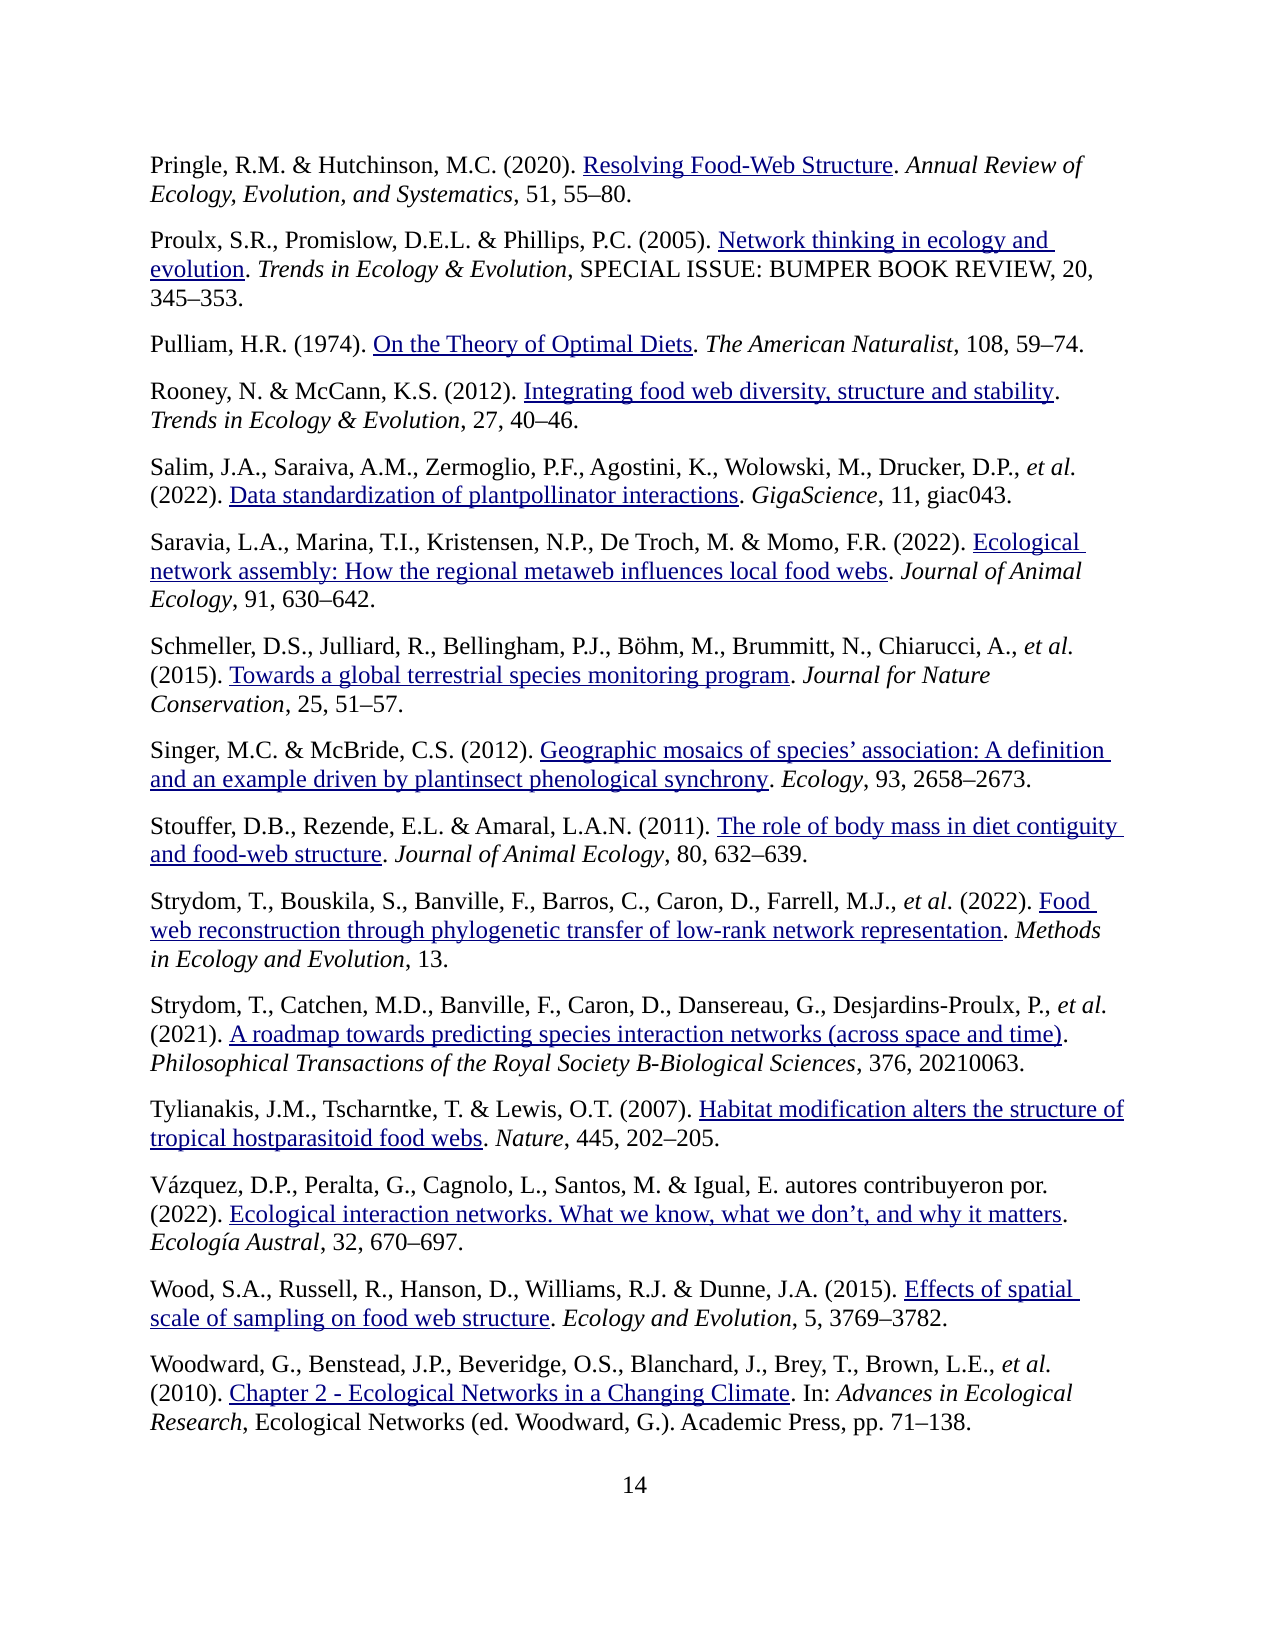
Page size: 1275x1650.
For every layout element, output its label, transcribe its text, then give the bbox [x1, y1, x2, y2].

text Strydom, T., Catchen, M.D., Banville, F., Caron, D., Dansereau, G., Desjardins-Proulx, P., et al. (2021). A roadmap towards predicting species interaction networks (across space and time). Philosophical Transactions of the Royal Society B-Biological Sciences, 376, 20210063. [150, 990, 1125, 1077]
text Tylianakis, J.M., Tscharntke, T. & Lewis, O.T. (2007). Habitat modification alters the structure of tropical hostparasitoid food webs. Nature, 445, 202–205. [150, 1094, 1125, 1152]
text Pringle, R.M. & Hutchinson, M.C. (2020). Resolving Food-Web Structure. Annual Review of Ecology, Evolution, and Systematics, 51, 55–80. [150, 150, 1125, 207]
text Woodward, G., Benstead, J.P., Beveridge, O.S., Blanchard, J., Brey, T., Brown, L.E., et al. (2010). Chapter 2 - Ecological Networks in a Changing Climate. In: Advances in Ecological Research, Ecological Networks (ed. Woodward, G.). Academic Press, pp. 71–138. [150, 1349, 1125, 1436]
text Salim, J.A., Saraiva, A.M., Zermoglio, P.F., Agostini, K., Wolowski, M., Drucker, D.P., et al. (2022). Data standardization of plantpollinator interactions. GigaScience, 11, giac043. [150, 452, 1125, 509]
text Rooney, N. & McCann, K.S. (2012). Integrating food web diversity, structure and stability. Trends in Ecology & Evolution, 27, 40–46. [150, 376, 1125, 434]
text Pulliam, H.R. (1974). On the Theory of Optimal Diets. The American Naturalist, 108, 59–74. [150, 329, 1125, 358]
text Strydom, T., Bouskila, S., Banville, F., Barros, C., Caron, D., Farrell, M.J., et al. (2022). Food web reconstruction through phylogenetic transfer of low-rank network representation. Methods in Ecology and Evolution, 13. [150, 886, 1125, 972]
text Proulx, S.R., Promislow, D.E.L. & Phillips, P.C. (2005). Network thinking in ecology and evolution. Trends in Ecology & Evolution, SPECIAL ISSUE: BUMPER BOOK REVIEW, 20, 345–353. [150, 225, 1125, 312]
text Wood, S.A., Russell, R., Hanson, D., Williams, R.J. & Dunne, J.A. (2015). Effects of spatial scale of sampling on food web structure. Ecology and Evolution, 5, 3769–3782. [150, 1274, 1125, 1332]
text Stouffer, D.B., Rezende, E.L. & Amaral, L.A.N. (2011). The role of body mass in diet contiguity and food-web structure. Journal of Animal Ecology, 80, 632–639. [150, 811, 1125, 868]
text Singer, M.C. & McBride, C.S. (2012). Geographic mosaics of species’ association: A definition and an example driven by plantinsect phenological synchrony. Ecology, 93, 2658–2673. [150, 735, 1125, 793]
text Vázquez, D.P., Peralta, G., Cagnolo, L., Santos, M. & Igual, E. autores contribuyeron por. (2022). Ecological interaction networks. What we know, what we don’t, and why it matters. Ecología Austral, 32, 670–697. [150, 1170, 1125, 1256]
text Schmeller, D.S., Julliard, R., Bellingham, P.J., Böhm, M., Brummitt, N., Chiarucci, A., et al. (2015). Towards a global terrestrial species monitoring program. Journal for Nature Conservation, 25, 51–57. [150, 631, 1125, 717]
text Saravia, L.A., Marina, T.I., Kristensen, N.P., De Troch, M. & Momo, F.R. (2022). Ecological network assembly: How the regional metaweb influences local food webs. Journal of Animal Ecology, 91, 630–642. [150, 527, 1125, 613]
